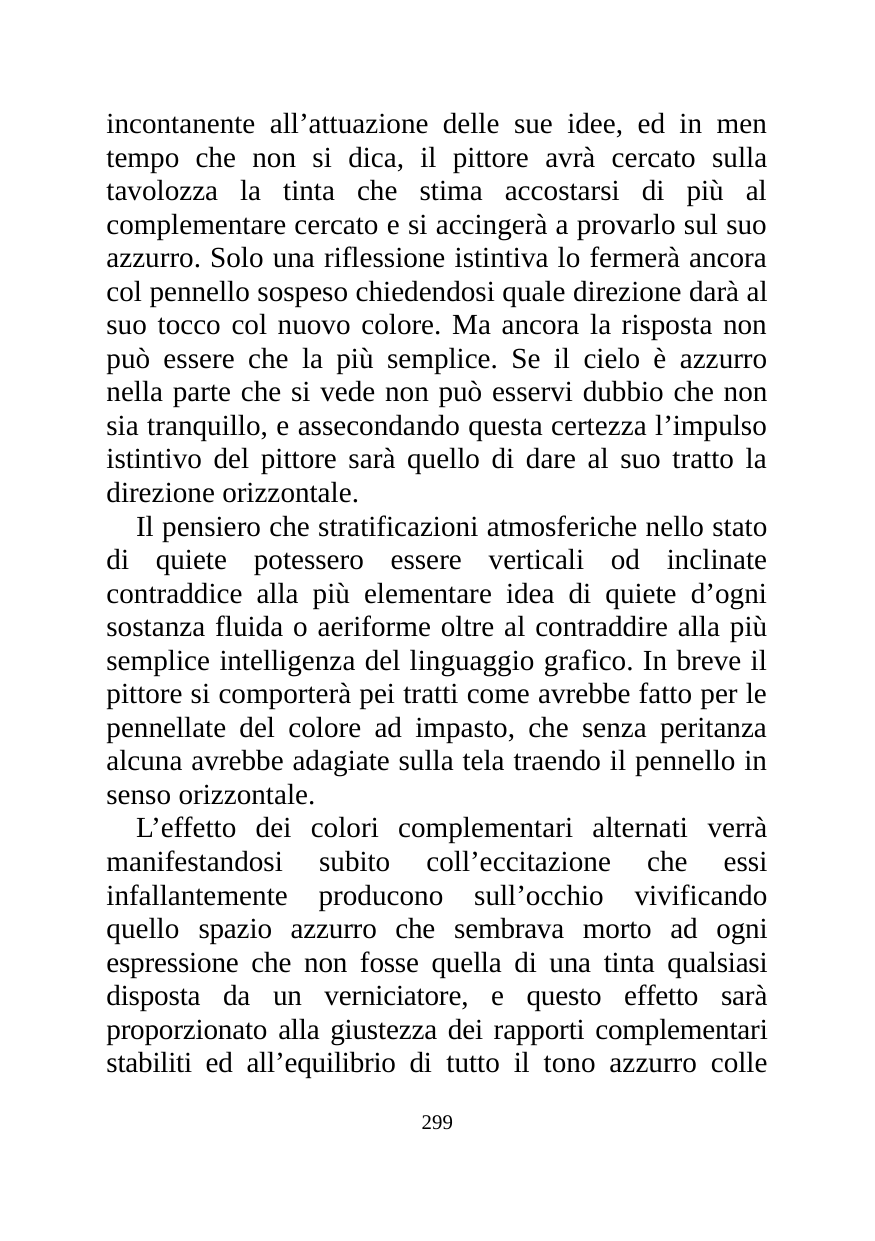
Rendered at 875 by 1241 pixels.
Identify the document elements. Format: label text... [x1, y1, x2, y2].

text Il pensiero che stratificazioni atmosferiche nello stato di quiete potessero essere verticali od inclinate contraddice alla più elementare idea di quiete d’ogni sostanza fluida o aeriforme oltre al contraddire alla più semplice intelligenza del linguaggio grafico. In breve il pittore si comporterà pei tratti come avrebbe fatto per le pennellate del colore ad impasto, che senza peritanza alcuna avrebbe adagiate sulla tela traendo il pennello in senso orizzontale. [106, 509, 768, 811]
text incontanente all’attuazione delle sue idee, ed in men tempo che non si dica, il pittore avrà cercato sulla tavolozza la tinta che stima accostarsi di più al complementare cercato e si accingerà a provarlo sul suo azzurro. Solo una riflessione istintiva lo fermerà ancora col pennello sospeso chiedendosi quale direzione darà al suo tocco col nuovo colore. Ma ancora la risposta non può essere che la più semplice. Se il cielo è azzurro nella parte che si vede non può esservi dubbio che non sia tranquillo, e assecondando questa certezza l’impulso istintivo del pittore sarà quello di dare al suo tratto la direzione orizzontale. [106, 106, 768, 509]
text L’effetto dei colori complementari alternati verrà manifestandosi subito coll’eccitazione che essi infallantemente producono sull’occhio vivificando quello spazio azzurro che sembrava morto ad ogni espressione che non fosse quella di una tinta qualsiasi disposta da un verniciatore, e questo effetto sarà proporzionato alla giustezza dei rapporti complementari stabiliti ed all’equilibrio di tutto il tono azzurro colle [106, 811, 768, 1079]
